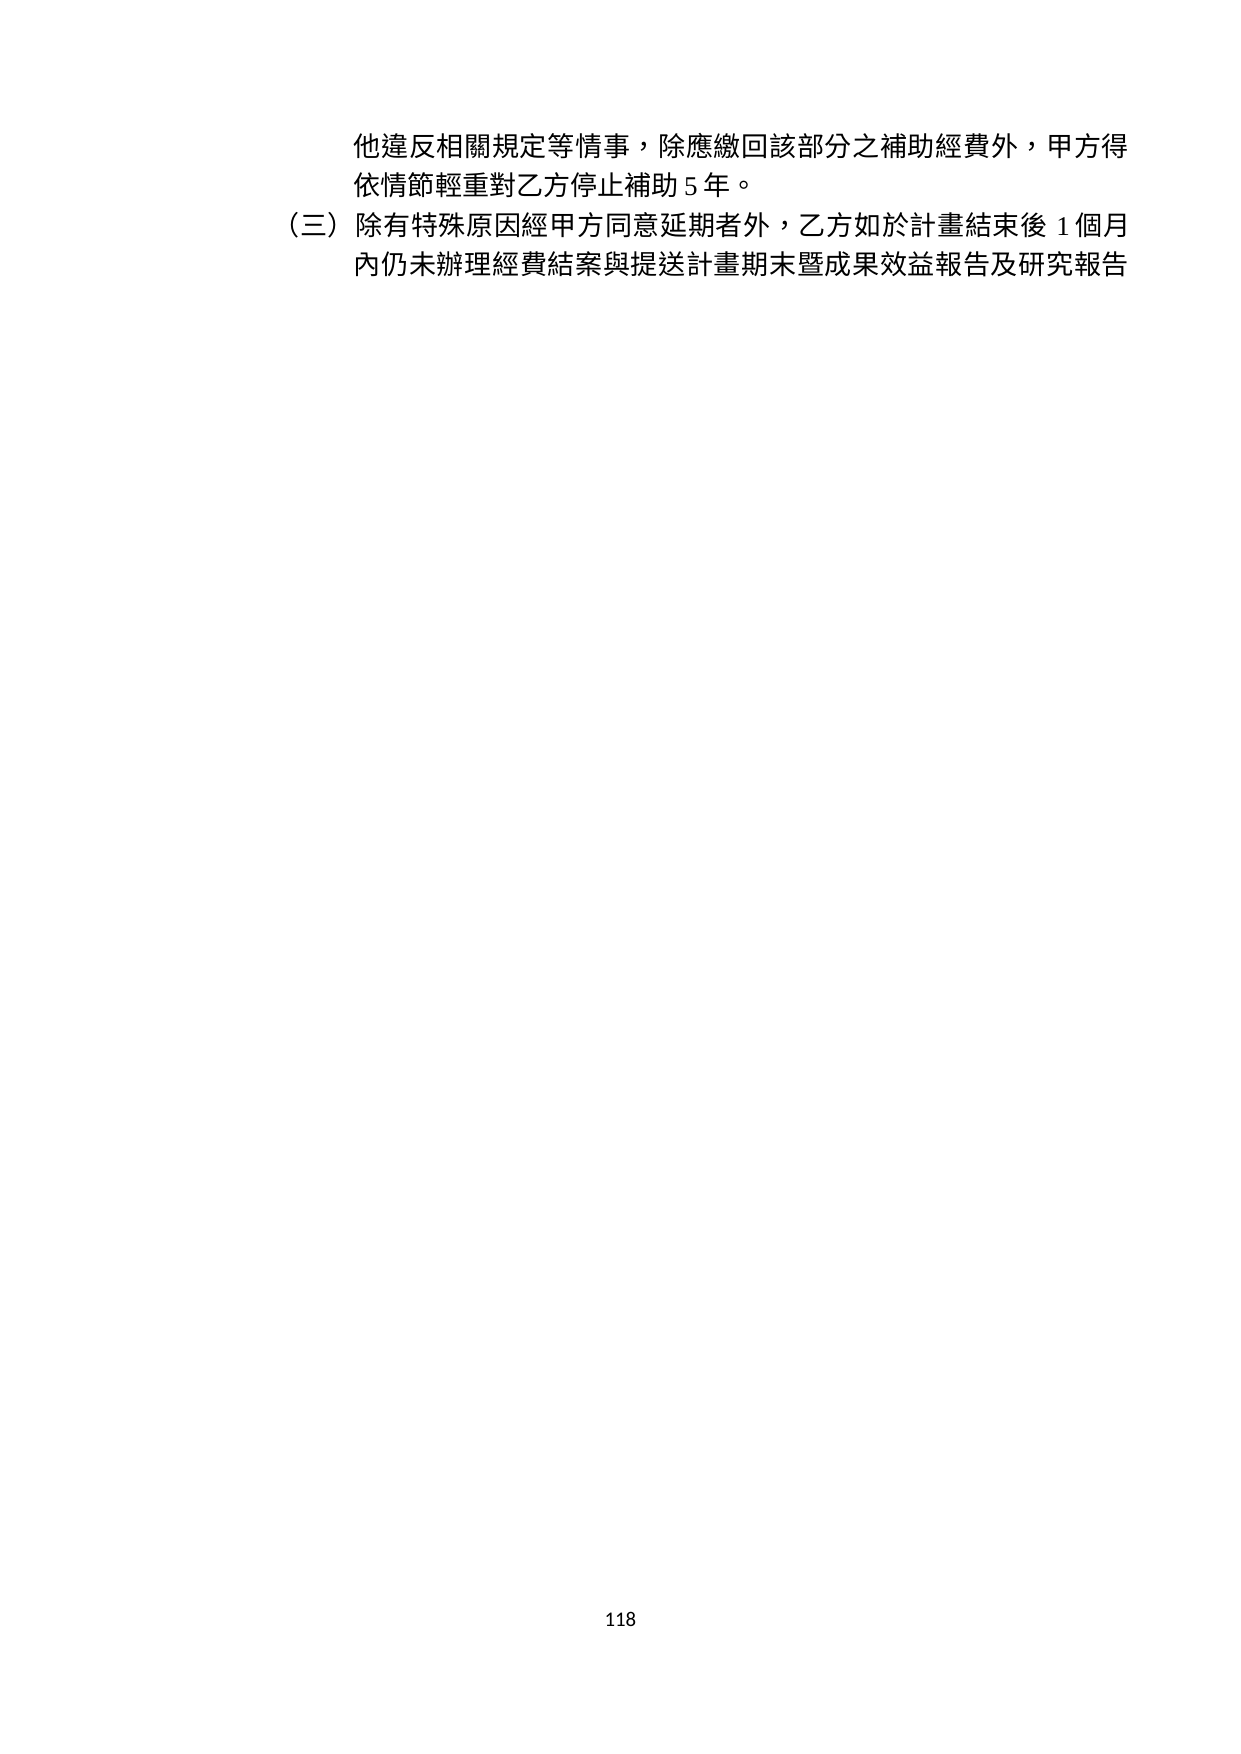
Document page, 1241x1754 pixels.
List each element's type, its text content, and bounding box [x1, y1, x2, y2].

text 他違反相關規定等情事，除應繳回該部分之補助經費外，甲方得依情節輕重對乙方停止補助5年。 [272, 125, 1131, 203]
text （三）除有特殊原因經甲方同意延期者外，乙方如於計畫結束後1個月內仍未辦理經費結案與提送計畫期末暨成果效益報告及研究報告 [272, 203, 1131, 282]
